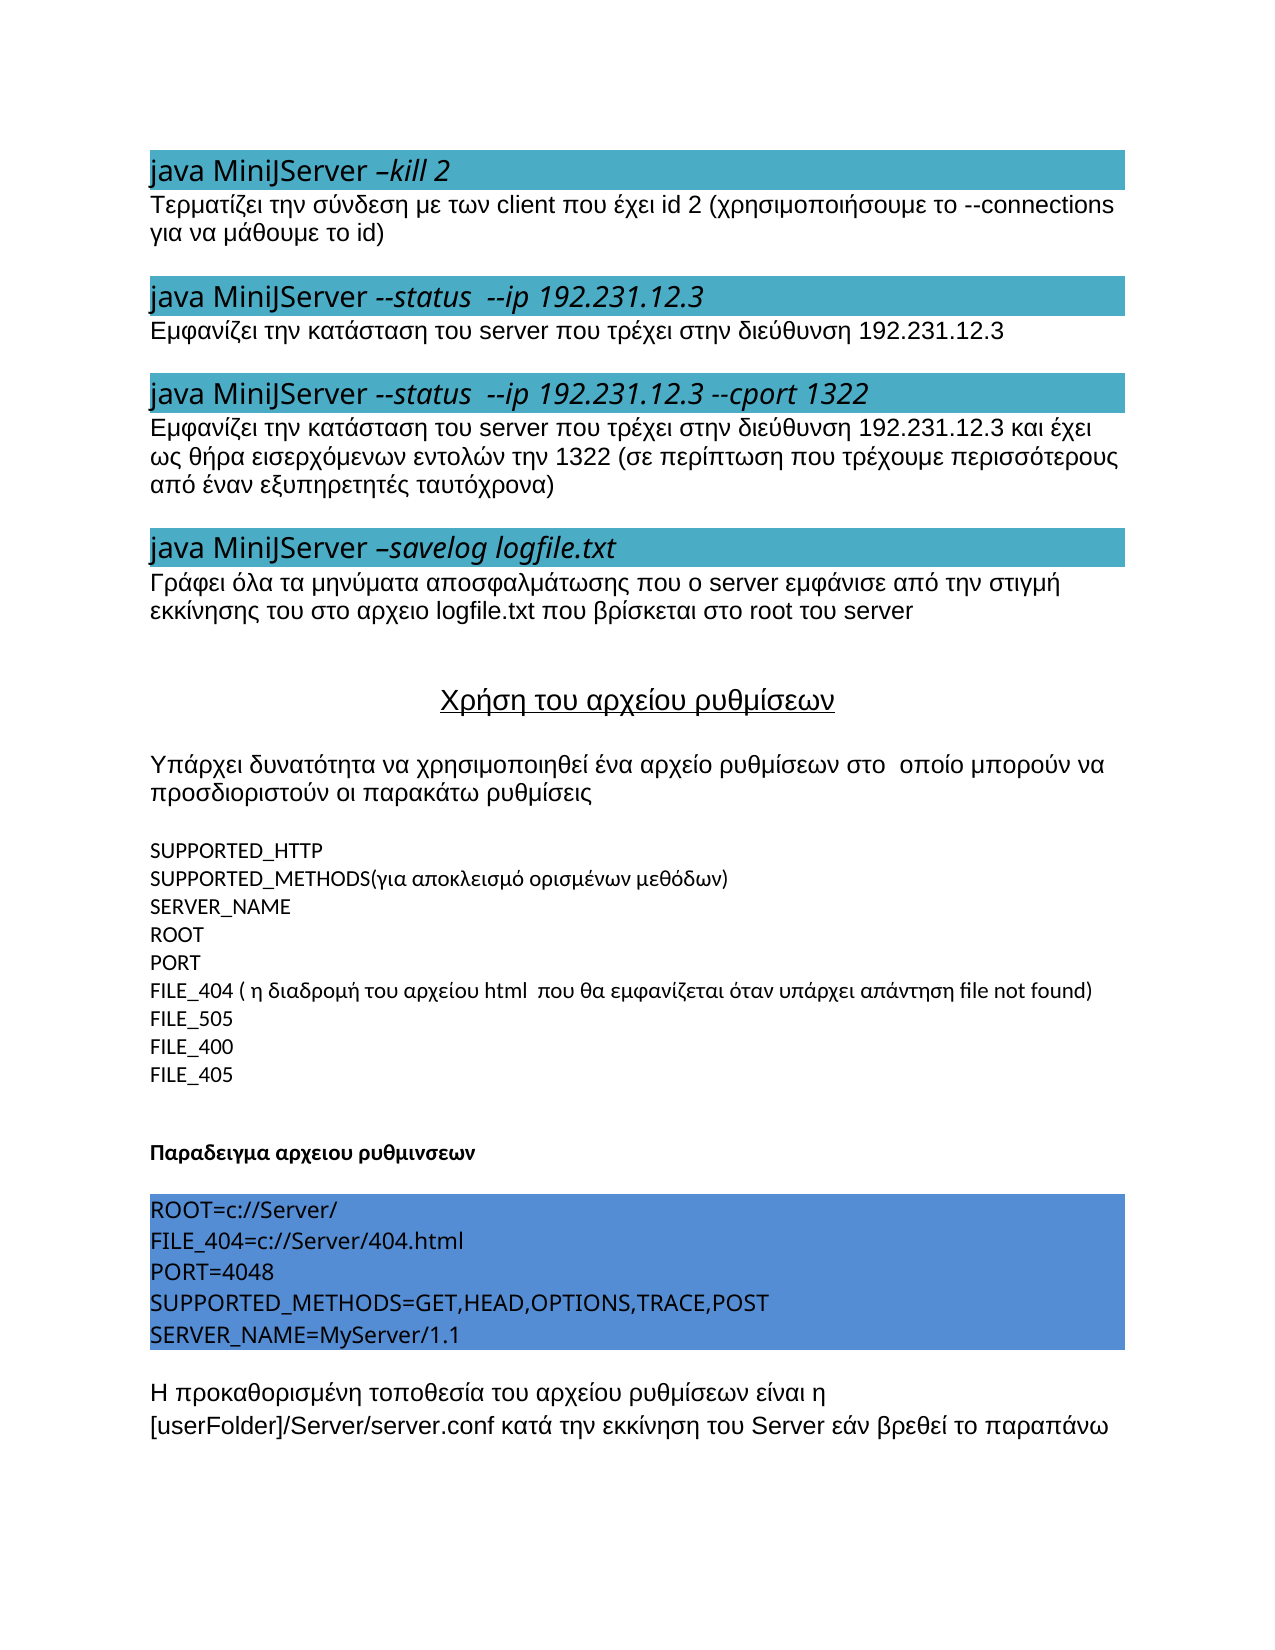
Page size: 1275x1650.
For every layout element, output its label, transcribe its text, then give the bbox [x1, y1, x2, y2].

text Υπάρχει δυνατότητα να χρησιμοποιηθεί ένα αρχείο ρυθμίσεων στο οποίο μπορούν να προσδιοριστούν οι παρακάτω ρυθμίσεις [150, 749, 1125, 807]
text Γράφει όλα τα μηνύματα αποσφαλμάτωσης που ο server εμφάνισε από την στιγμή εκκίνησης του στο αρχειο logfile.txt που βρίσκεται στο root του server [150, 567, 1125, 625]
text Παραδειγμα αρχειου ρυθμινσεων [150, 1138, 1125, 1166]
text PORT [150, 948, 1125, 976]
text SERVER_NAME=MyServer/1.1 [150, 1319, 1125, 1350]
text FILE_405 [150, 1060, 1125, 1088]
text Χρήση του αρχείου ρυθμίσεων [150, 682, 1125, 716]
text SUPPORTED_METHODS(για αποκλεισμό ορισμένων μεθόδων) [150, 864, 1125, 892]
text FILE_404=c://Server/404.html [150, 1225, 1125, 1256]
text Η προκαθορισμένη τοποθεσία του αρχείου ρυθμίσεων είναι η [userFolder]/Server/server.conf κατά την εκκίνηση του Server εάν βρεθεί το παραπάνω [150, 1378, 1125, 1440]
text PORT=4048 [150, 1256, 1125, 1287]
text SUPPORTED_HTTP [150, 836, 1125, 864]
text SERVER_NAME [150, 892, 1125, 920]
text java MiniJServer --status --ip 192.231.12.3 [150, 276, 1125, 316]
text ROOT=c://Server/ [150, 1194, 1125, 1225]
text FILE_505 [150, 1004, 1125, 1032]
text Εμφανίζει την κατάσταση του server που τρέχει στην διεύθυνση 192.231.12.3 και έχει ως θήρα εισερχόμενων εντολών την 1322 (σε περίπτωση που τρέχουμε περισσότερους από έναν εξυπηρετητές ταυτόχρονα) [150, 413, 1125, 499]
text Τερματίζει την σύνδεση με των client που έχει id 2 (χρησιμοποιήσουμε το --connections για να μάθουμε το id) [150, 190, 1125, 247]
text s [150, 1088, 1125, 1109]
text Εμφανίζει την κατάσταση του server που τρέχει στην διεύθυνση 192.231.12.3 [150, 316, 1125, 344]
text java MiniJServer –kill 2 [150, 150, 1125, 190]
text ROOT [150, 920, 1125, 948]
text java MiniJServer –savelog logfile.txt [150, 528, 1125, 567]
text SUPPORTED_METHODS=GET,HEAD,OPTIONS,TRACE,POST [150, 1287, 1125, 1319]
text FILE_400 [150, 1032, 1125, 1060]
text FILE_404 ( η διαδρομή του αρχείου html που θα εμφανίζεται όταν υπάρχει απάντηση file not found) [150, 976, 1125, 1004]
text java MiniJServer --status --ip 192.231.12.3 --cport 1322 [150, 373, 1125, 413]
